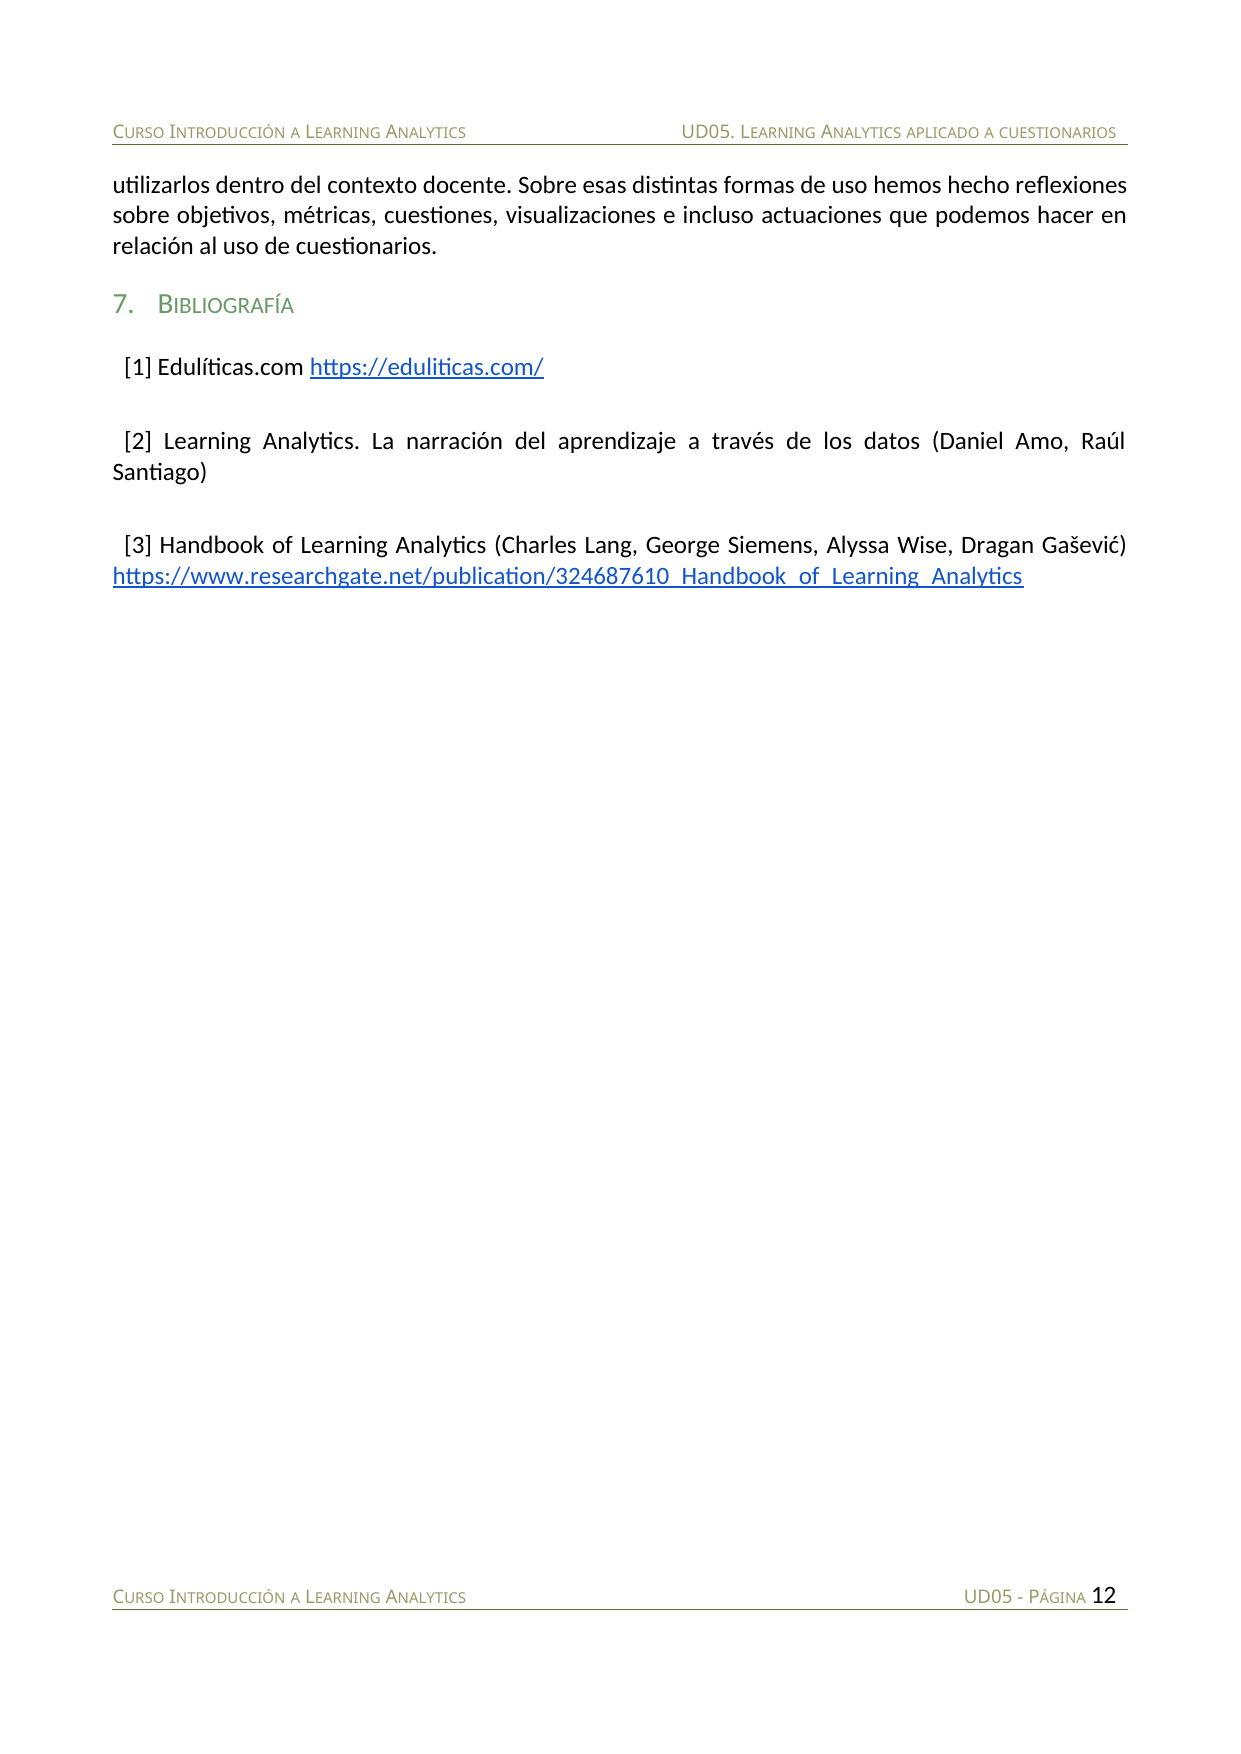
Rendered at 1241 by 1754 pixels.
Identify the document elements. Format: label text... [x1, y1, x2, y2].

text utilizarlos dentro del contexto docente. Sobre esas distintas formas de uso hemos hecho reflexiones sobre objetivos, métricas, cuestiones, visualizaciones e incluso actuaciones que podemos hacer en relación al uso de cuestionarios. [112, 169, 1128, 261]
text [3] Handbook of Learning Analytics (Charles Lang, George Siemens, Alyssa Wise, Dragan Gašević) https://www.researchgate.net/publication/324687610_Handbook_of_Learning_Analytics [112, 529, 1128, 591]
text [1] Edulíticas.com https://eduliticas.com/ [112, 351, 1128, 382]
text [2] Learning Analytics. La narración del aprendizaje a través de los datos (Daniel Amo, Raúl Santiago) [112, 425, 1128, 486]
subtitle Bibliografía [112, 285, 1128, 321]
